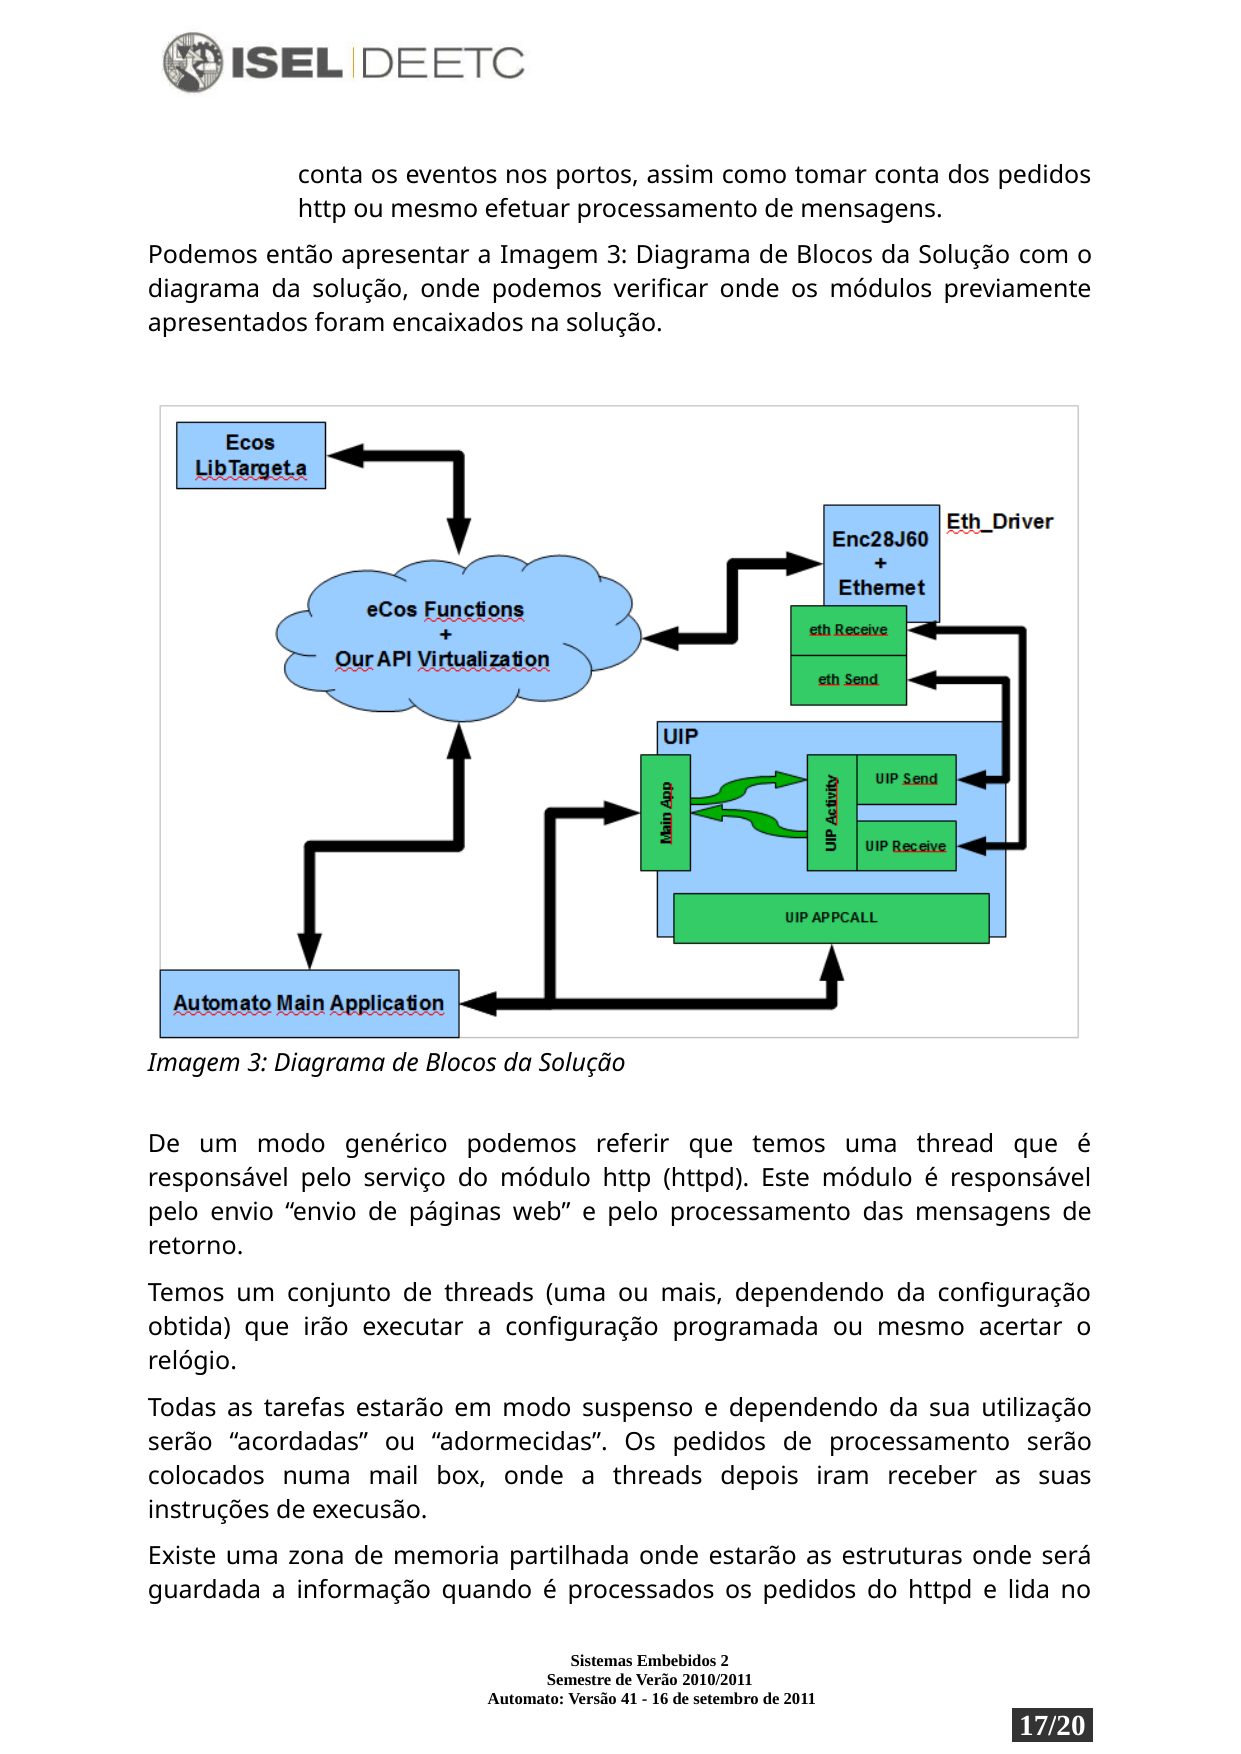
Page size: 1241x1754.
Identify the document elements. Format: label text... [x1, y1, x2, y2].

text Imagem 3: Diagrama de Blocos da Solução [148, 1046, 1093, 1079]
text Temos um conjunto de threads (uma ou mais, dependendo da configuração obtida) que irão executar a configuração programada ou mesmo acertar o relógio. [148, 1274, 1093, 1377]
text De um modo genérico podemos referir que temos uma thread que é responsável pelo serviço do módulo http (httpd). Este módulo é responsável pelo envio “envio de páginas web” e pelo processamento das mensagens de retorno. [148, 1126, 1093, 1262]
text Podemos então apresentar a Imagem 3: Diagrama de Blocos da Solução com o diagrama da solução, onde podemos verificar onde os módulos previamente apresentados foram encaixados na solução. [148, 237, 1093, 339]
list conta os eventos nos portos, assim como tomar conta dos pedidos http ou mesmo efetuar processamento de mensagens. [260, 156, 1093, 224]
picture [153, 17, 555, 118]
text Todas as tarefas estarão em modo suspenso e dependendo da sua utilização serão “acordadas” ou “adormecidas”. Os pedidos de processamento serão colocados numa mail box, onde a threads depois iram receber as suas instruções de execusão. [148, 1389, 1093, 1525]
picture [147, 405, 1093, 1046]
text Existe uma zona de memoria partilhada onde estarão as estruturas onde será guardada a informação quando é processados os pedidos do httpd e lida no [148, 1538, 1093, 1606]
